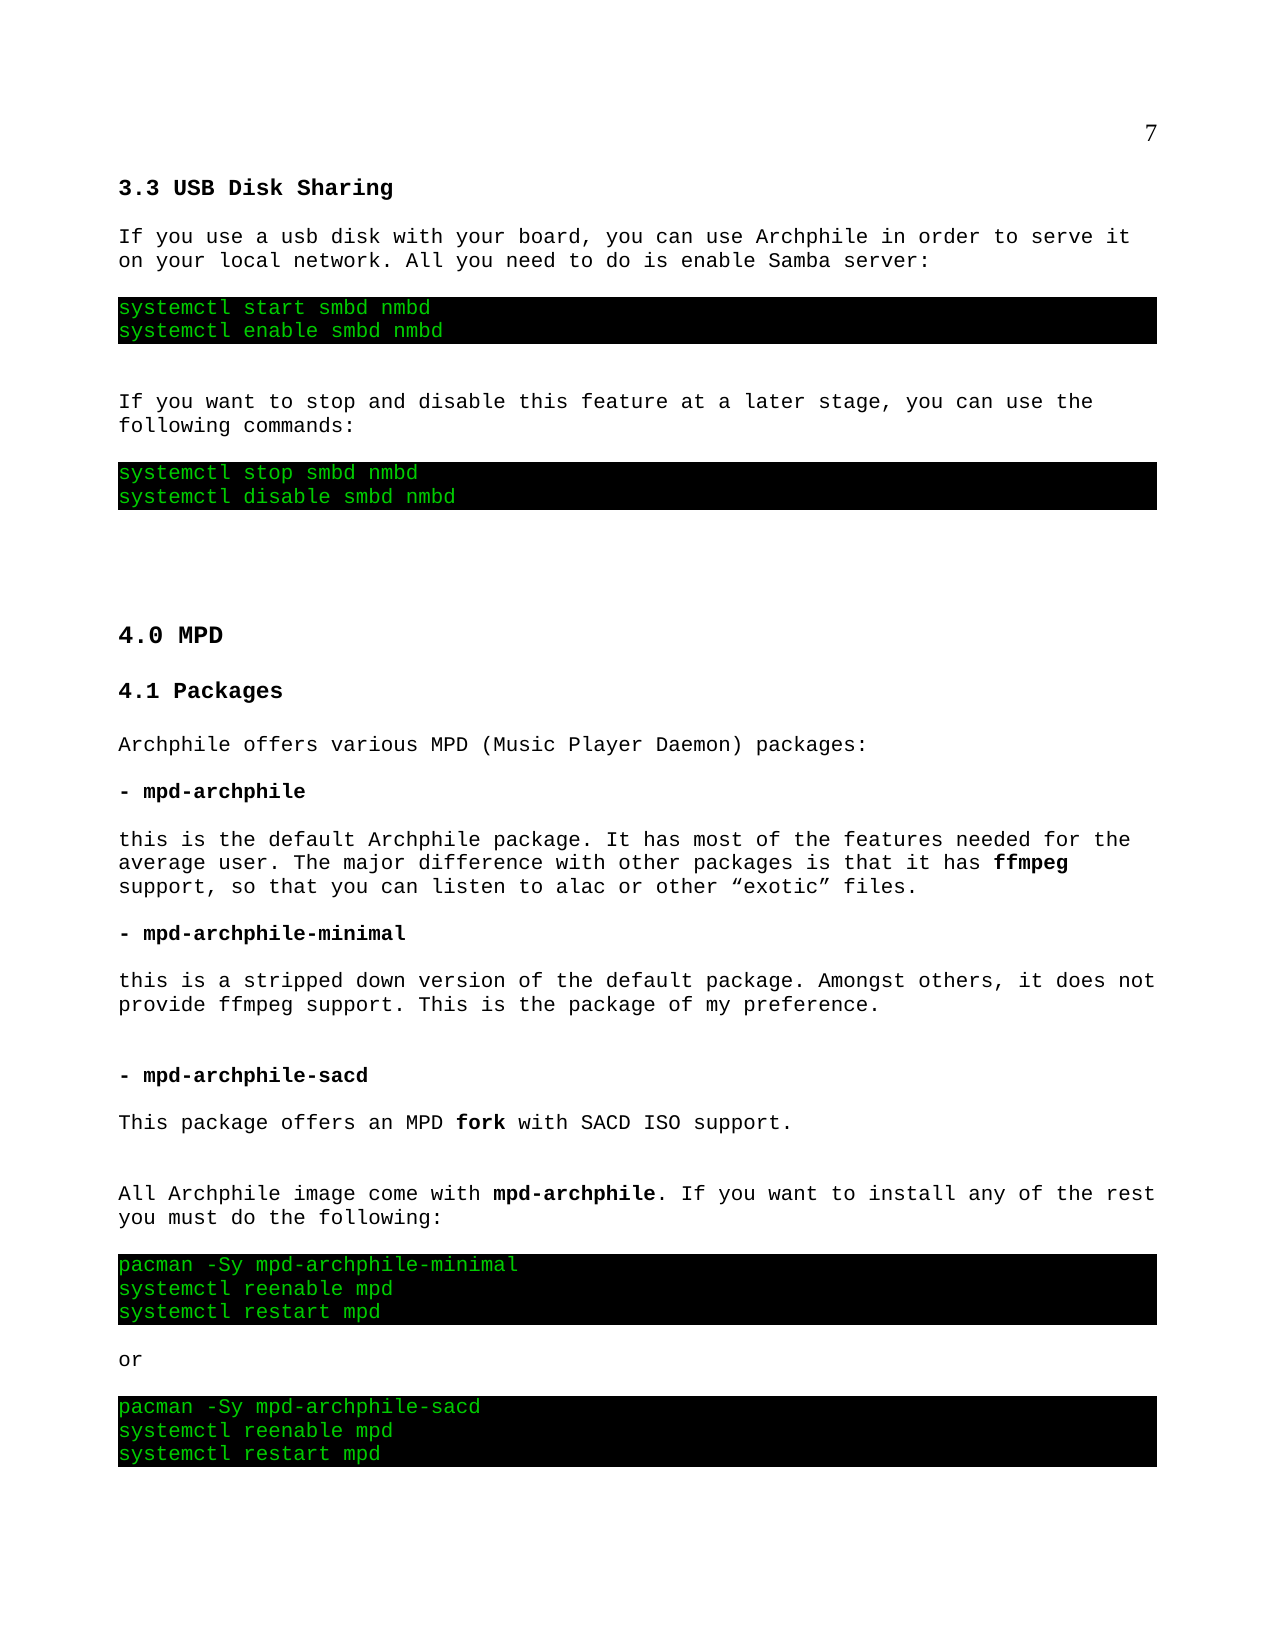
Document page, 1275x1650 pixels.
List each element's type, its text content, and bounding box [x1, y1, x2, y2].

text - mpd-archphile-sacd [118, 1065, 1157, 1089]
text If you use a usb disk with your board, you can use Archphile in order to serve it on your local network. All you need to do is enable Samba server: [118, 226, 1157, 273]
text this is a stripped down version of the default package. Amongst others, it does not provide ffmpeg support. This is the package of my preference. [118, 970, 1157, 1018]
text systemctl stop smbd nmbd [118, 462, 1157, 486]
text systemctl start smbd nmbd [118, 297, 1157, 321]
text systemctl reenable mpd [118, 1420, 1157, 1443]
text systemctl restart mpd [118, 1443, 1157, 1467]
text Archphile offers various MPD (Music Player Daemon) packages: [118, 734, 1157, 758]
text All Archphile image come with mpd-archphile. If you want to install any of the rest you must do the following: [118, 1183, 1157, 1231]
text 3.3 USB Disk Sharing [118, 176, 1157, 202]
text systemctl disable smbd nmbd [118, 486, 1157, 510]
text systemctl enable smbd nmbd [118, 321, 1157, 344]
text systemctl reenable mpd [118, 1278, 1157, 1301]
text systemctl restart mpd [118, 1301, 1157, 1325]
text 4.0 MPD [118, 623, 1157, 651]
text This package offers an MPD fork with SACD ISO support. [118, 1112, 1157, 1136]
text - mpd-archphile [118, 781, 1157, 805]
text pacman -Sy mpd-archphile-minimal [118, 1254, 1157, 1278]
text If you want to stop and disable this feature at a later stage, you can use the following commands: [118, 391, 1157, 439]
text pacman -Sy mpd-archphile-sacd [118, 1396, 1157, 1420]
text - mpd-archphile-minimal [118, 923, 1157, 947]
text or [118, 1349, 1157, 1372]
text 4.1 Packages [118, 680, 1157, 706]
text this is the default Archphile package. It has most of the features needed for the average user. The major difference with other packages is that it has ffmpeg support, so that you can listen to alac or other “exotic” files. [118, 828, 1157, 899]
